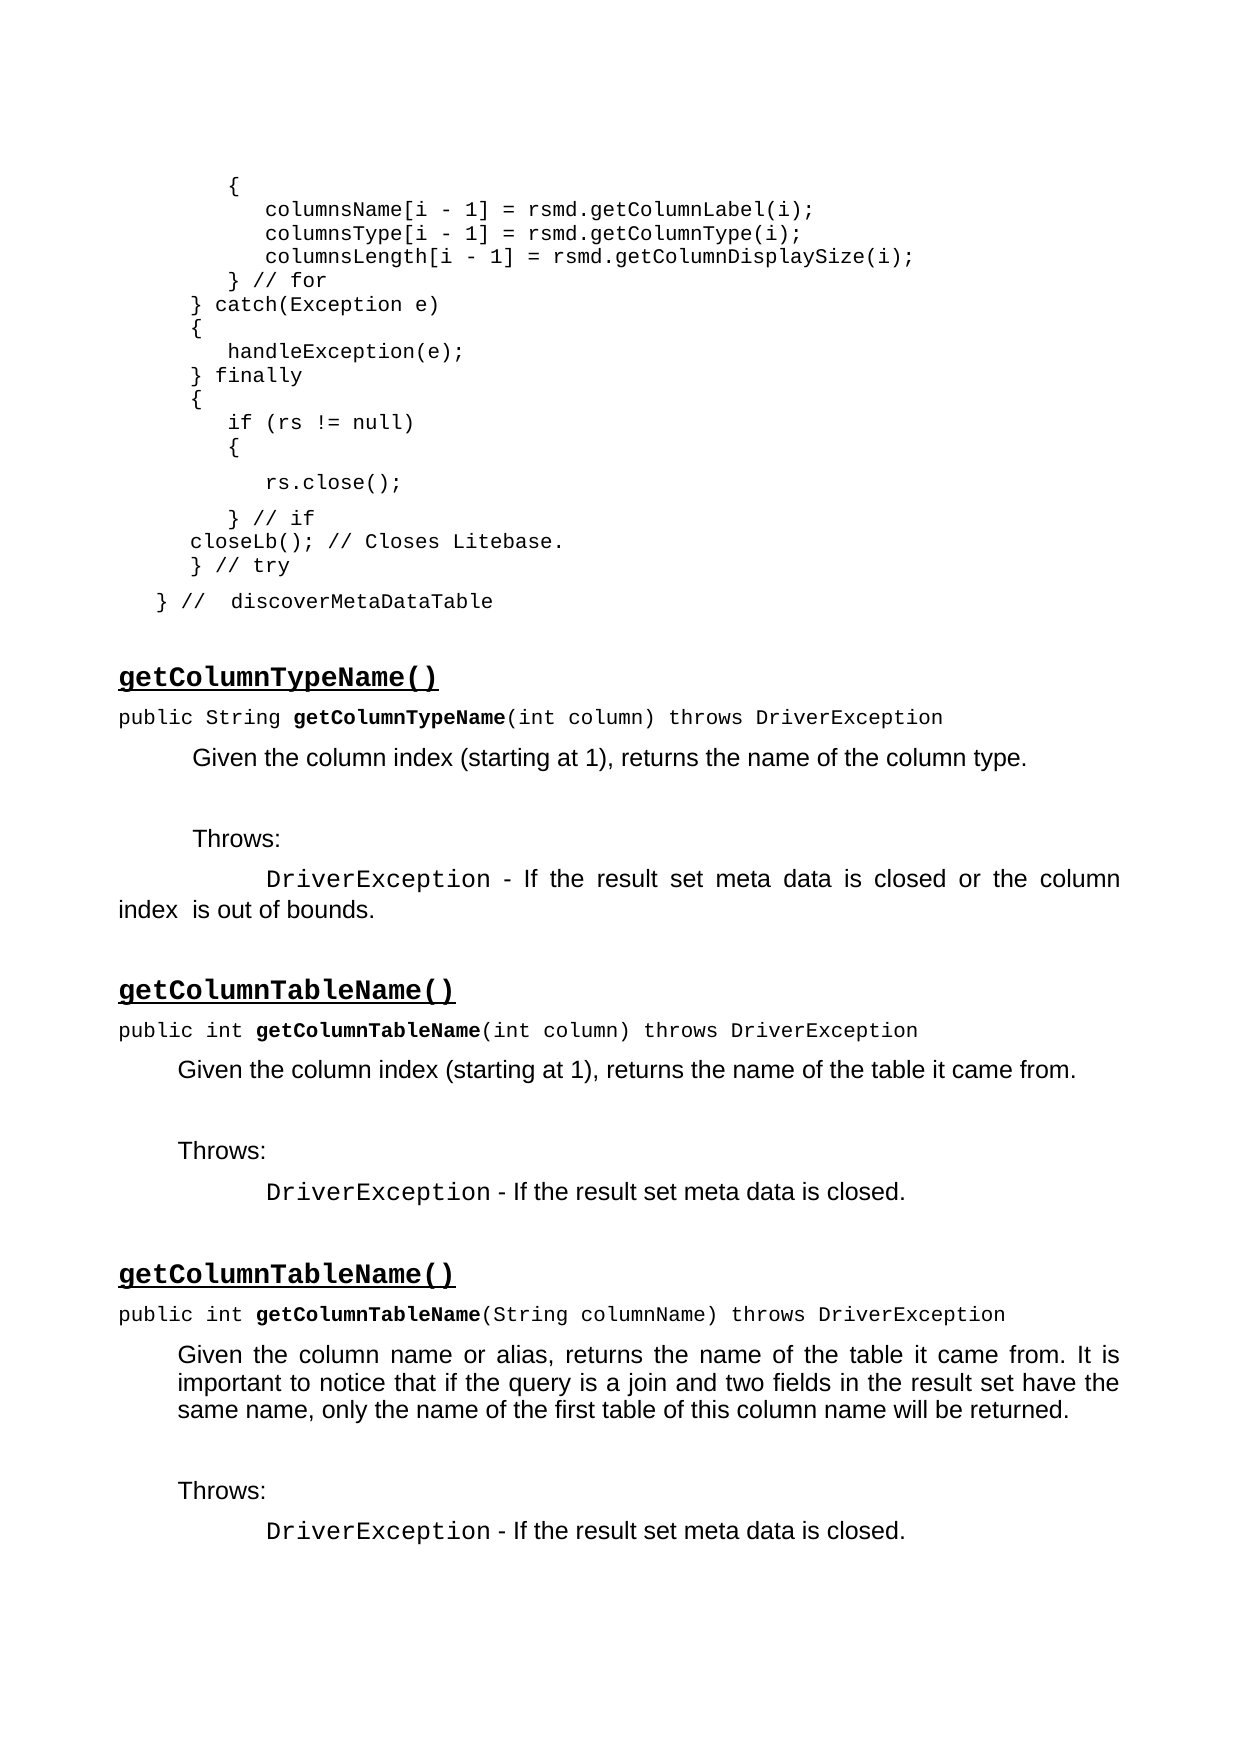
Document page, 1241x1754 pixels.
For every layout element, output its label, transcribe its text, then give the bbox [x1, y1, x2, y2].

subtitle getColumnTableName() [118, 1260, 1122, 1292]
text { columnsName[i - 1] = rsmd.getColumnLabel(i); columnsType[i - 1] = rsmd.getColumnType(i); columnsLength[i - 1] = rsmd.getColumnDisplaySize(i); } // for } catch(Exception e) { handleException(e); } finally { if (rs != null) { [177, 176, 1122, 459]
text public String getColumnTypeName(int column) throws DriverException [118, 707, 1122, 731]
text Given the column index (starting at 1), returns the name of the table it came from. [177, 1056, 1122, 1084]
text rs.close(); [177, 472, 1122, 495]
text DriverException - If the result set meta data is closed. [118, 1177, 1122, 1207]
text public int getColumnTableName(int column) throws DriverException [118, 1020, 1122, 1044]
subtitle getColumnTableName() [118, 976, 1122, 1008]
text public int getColumnTableName(String columnName) throws DriverException [118, 1304, 1122, 1328]
list DriverException - If the result set meta data is closed. [118, 1517, 1122, 1547]
text Throws: [118, 1477, 1122, 1505]
text } // if closeLb(); // Closes Litebase. } // try [177, 508, 1122, 579]
text DriverException - If the result set meta data is closed or the column index is out of bounds. [118, 865, 1122, 923]
text Throws: [118, 1137, 1122, 1165]
text Throws: [118, 825, 1122, 853]
text Given the column name or alias, returns the name of the table it came from. It is important to notice that if the query is a join and two fields in the result set have the same name, only the name of the first table of this column name will be returned. [177, 1340, 1122, 1424]
subtitle getColumnTypeName() [118, 663, 1122, 695]
text Given the column index (starting at 1), returns the name of the column type. [118, 743, 1122, 772]
text } // discoverMetaDataTable [118, 591, 1122, 615]
